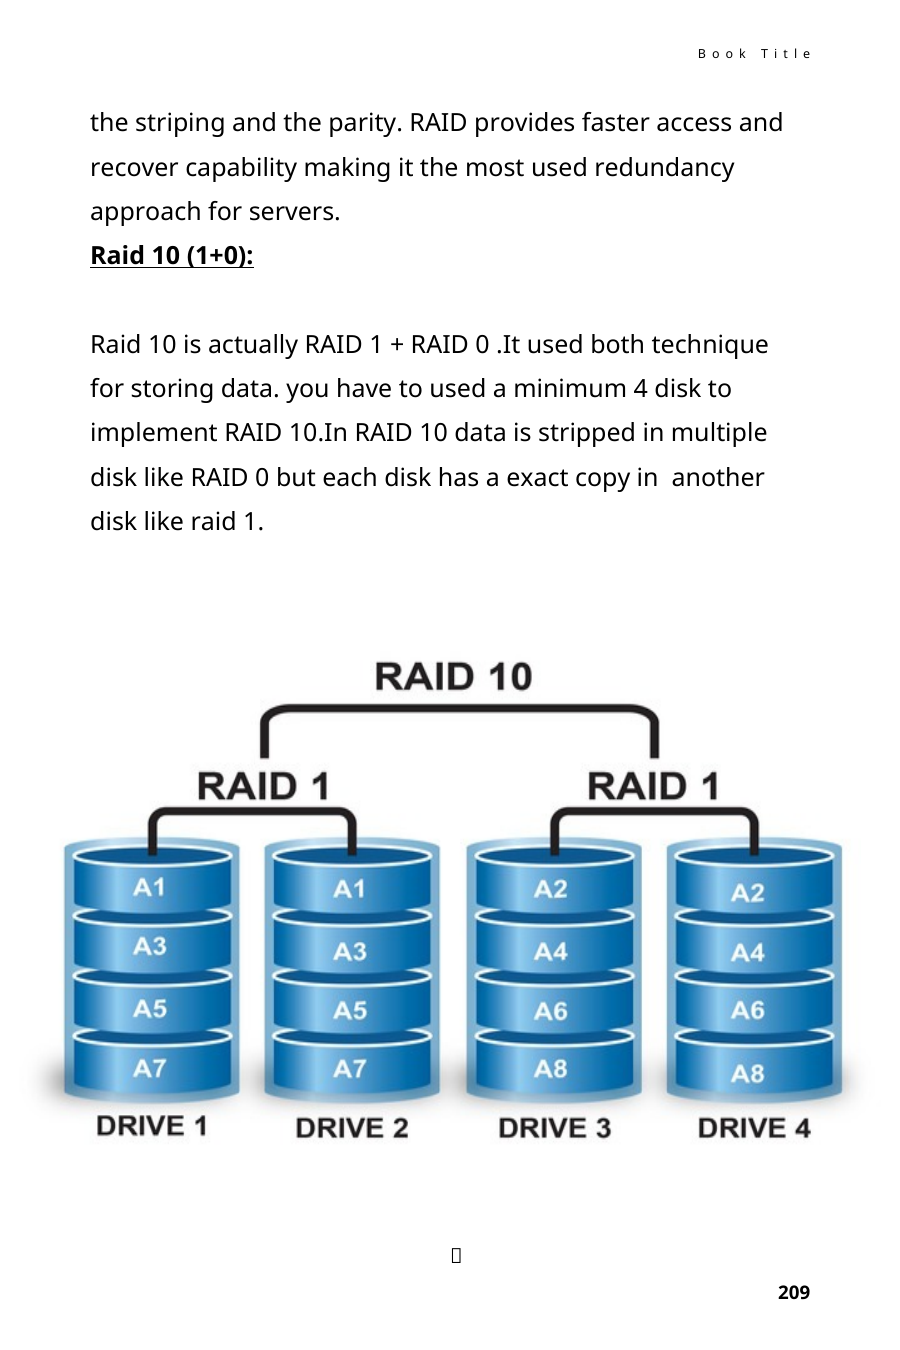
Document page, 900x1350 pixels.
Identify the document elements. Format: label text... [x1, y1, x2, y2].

text the striping and the parity. RAID provides faster access and recover capability making it the most used redundancy approach for servers. [90, 105, 810, 228]
picture [0, 636, 900, 1176]
text Raid 10 is actually RAID 1 + RAID 0 .It used both technique for storing data. you have to used a minimum 4 disk to implement RAID 10.In RAID 10 data is stripped in multiple disk like RAID 0 but each disk has a exact copy in another disk like raid 1. [90, 326, 810, 537]
text Raid 10 (1+0): [90, 238, 810, 272]
